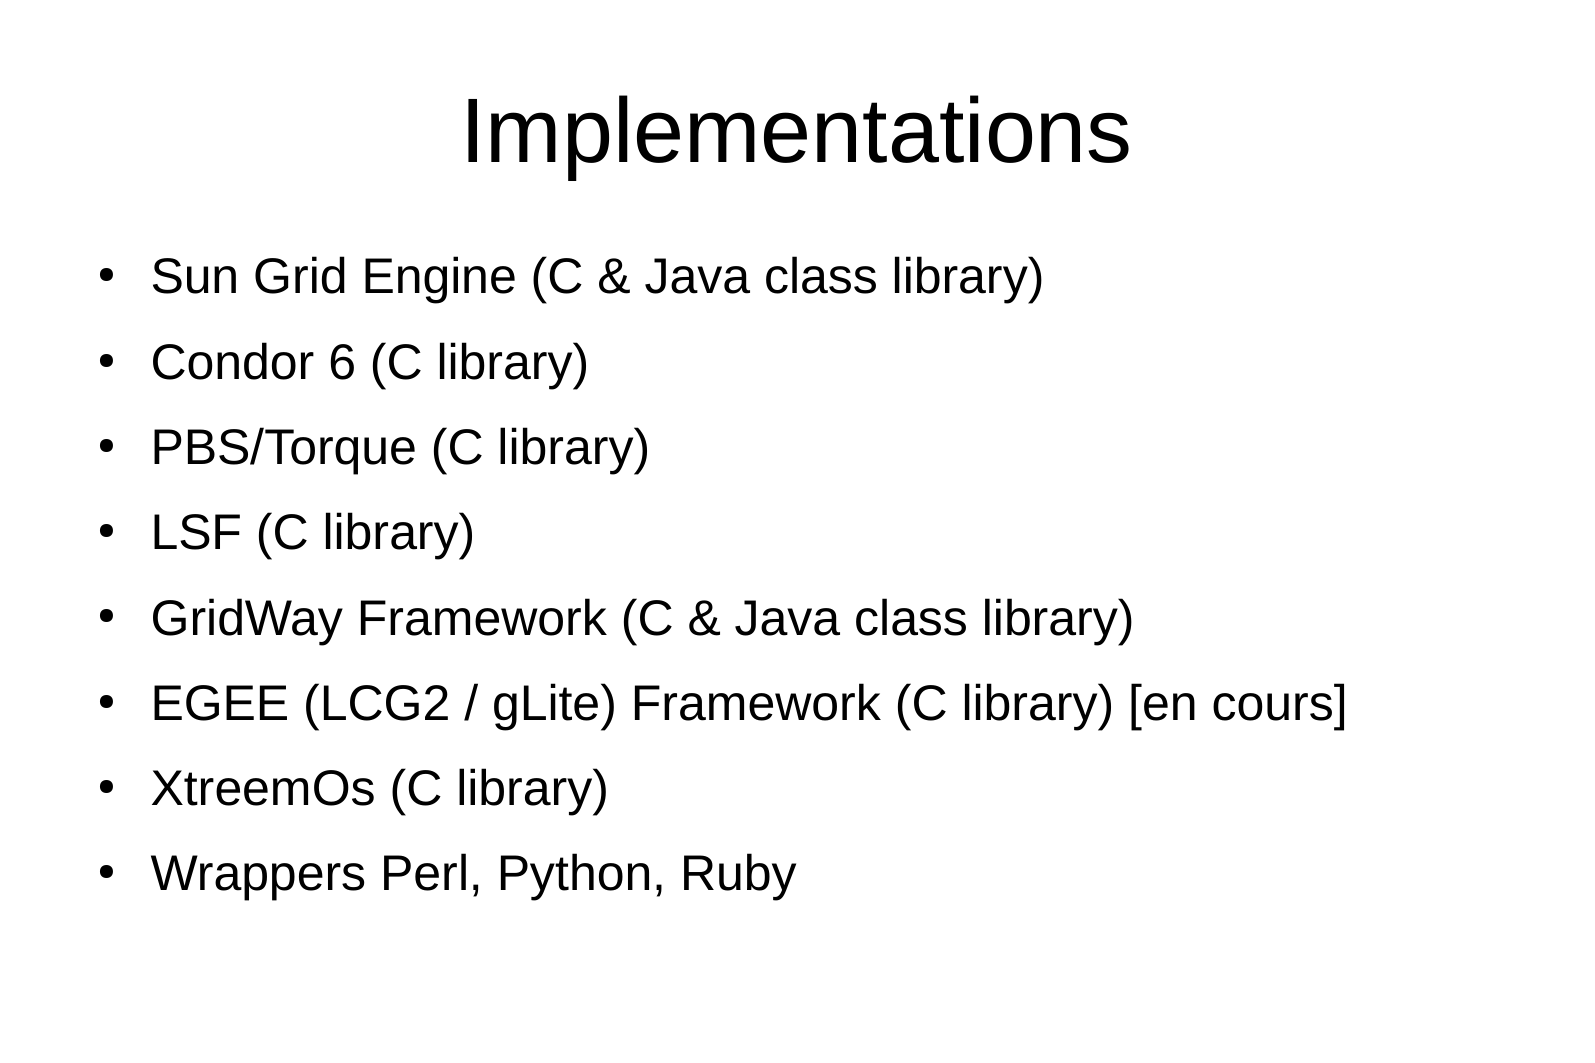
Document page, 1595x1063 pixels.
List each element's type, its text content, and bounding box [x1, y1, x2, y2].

title Implementations [79, 49, 1515, 213]
list Sun Grid Engine (C & Java class library) Condor 6 (C library) PBS/Torque (C library) LSF (C library) GridWay Framework (C & Java class library) EGEE (LCG2 / gLite) Framework (C library) [en cours] XtreemOs (C library) Wrappers Perl, Python, Ruby [79, 248, 1515, 951]
